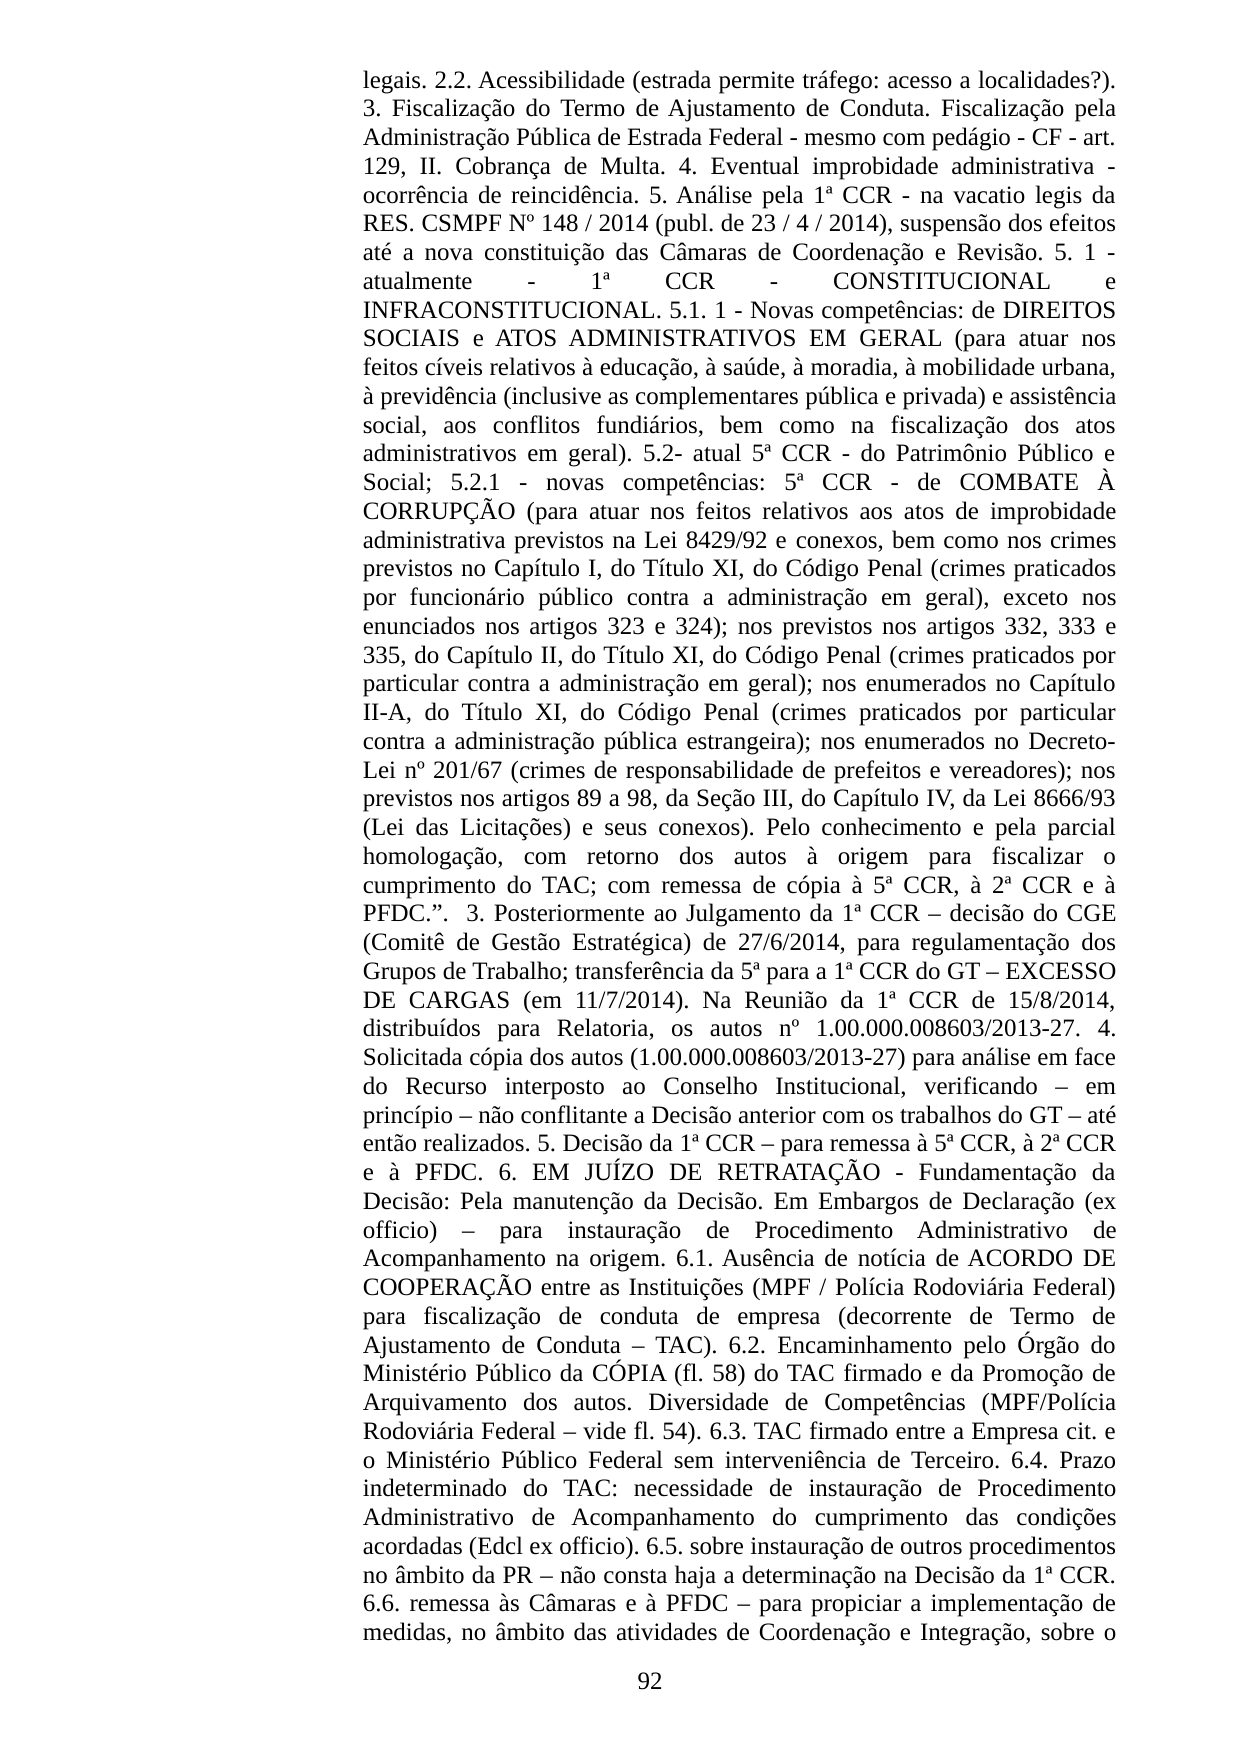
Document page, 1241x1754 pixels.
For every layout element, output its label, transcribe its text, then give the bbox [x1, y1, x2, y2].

table_cell [177, 59, 233, 1652]
table_cell legais. 2.2. Acessibilidade (estrada permite tráfego: acesso a localidades?). 3. Fiscalização do Termo de Ajustamento de Conduta. Fiscalização pela Administração Pública de Estrada Federal - mesmo com pedágio - CF - art. 129, II. Cobrança de Multa. 4. Eventual improbidade administrativa - ocorrência de reincidência. 5. Análise pela 1ª CCR - na vacatio legis da RES. CSMPF Nº 148 / 2014 (publ. de 23 / 4 / 2014), suspensão dos efeitos até a nova constituição das Câmaras de Coordenação e Revisão. 5. 1 - atualmente - 1ª CCR - CONSTITUCIONAL e INFRACONSTITUCIONAL. 5.1. 1 - Novas competências: de DIREITOS SOCIAIS e ATOS ADMINISTRATIVOS EM GERAL (para atuar nos feitos cíveis relativos à educação, à saúde, à moradia, à mobilidade urbana, à previdência (inclusive as complementares pública e privada) e assistência social, aos conflitos fundiários, bem como na fiscalização dos atos administrativos em geral). 5.2- atual 5ª CCR - do Patrimônio Público e Social; 5.2.1 - novas competências: 5ª CCR - de COMBATE À CORRUPÇÃO (para atuar nos feitos relativos aos atos de improbidade administrativa previstos na Lei 8429/92 e conexos, bem como nos crimes previstos no Capítulo I, do Título XI, do Código Penal (crimes praticados por funcionário público contra a administração em geral), exceto nos enunciados nos artigos 323 e 324); nos previstos nos artigos 332, 333 e 335, do Capítulo II, do Título XI, do Código Penal (crimes praticados por particular contra a administração em geral); nos enumerados no Capítulo II-A, do Título XI, do Código Penal (crimes praticados por particular contra a administração pública estrangeira); nos enumerados no Decreto-Lei nº 201/67 (crimes de responsabilidade de prefeitos e vereadores); nos previstos nos artigos 89 a 98, da Seção III, do Capítulo IV, da Lei 8666/93 (Lei das Licitações) e seus conexos). Pelo conhecimento e pela parcial homologação, com retorno dos autos à origem para fiscalizar o cumprimento do TAC; com remessa de cópia à 5ª CCR, à 2ª CCR e à PFDC.”. 3. Posteriormente ao Julgamento da 1ª CCR – decisão do CGE (Comitê de Gestão Estratégica) de 27/6/2014, para regulamentação dos Grupos de Trabalho; transferência da 5ª para a 1ª CCR do GT – EXCESSO DE CARGAS (em 11/7/2014). Na Reunião da 1ª CCR de 15/8/2014, distribuídos para Relatoria, os autos nº 1.00.000.008603/2013-27. 4. Solicitada cópia dos autos (1.00.000.008603/2013-27) para análise em face do Recurso interposto ao Conselho Institucional, verificando – em princípio – não conflitante a Decisão anterior com os trabalhos do GT – até então realizados. 5. Decisão da 1ª CCR – para remessa à 5ª CCR, à 2ª CCR e à PFDC. 6. EM JUÍZO DE RETRATAÇÃO - Fundamentação da Decisão: Pela manutenção da Decisão. Em Embargos de Declaração (ex officio) – para instauração de Procedimento Administrativo de Acompanhamento na origem. 6.1. Ausência de notícia de ACORDO DE COOPERAÇÃO entre as Instituições (MPF / Polícia Rodoviária Federal) para fiscalização de conduta de empresa (decorrente de Termo de Ajustamento de Conduta – TAC). 6.2. Encaminhamento pelo Órgão do Ministério Público da CÓPIA (fl. 58) do TAC firmado e da Promoção de Arquivamento dos autos. Diversidade de Competências (MPF/Polícia Rodoviária Federal – vide fl. 54). 6.3. TAC firmado entre a Empresa cit. e o Ministério Público Federal sem interveniência de Terceiro. 6.4. Prazo indeterminado do TAC: necessidade de instauração de Procedimento Administrativo de Acompanhamento do cumprimento das condições acordadas (Edcl ex officio). 6.5. sobre instauração de outros procedimentos no âmbito da PR – não consta haja a determinação na Decisão da 1ª CCR. 6.6. remessa às Câmaras e à PFDC – para propiciar a implementação de medidas, no âmbito das atividades de Coordenação e Integração, sobre o [357, 59, 1122, 1652]
table_cell [234, 59, 357, 1652]
